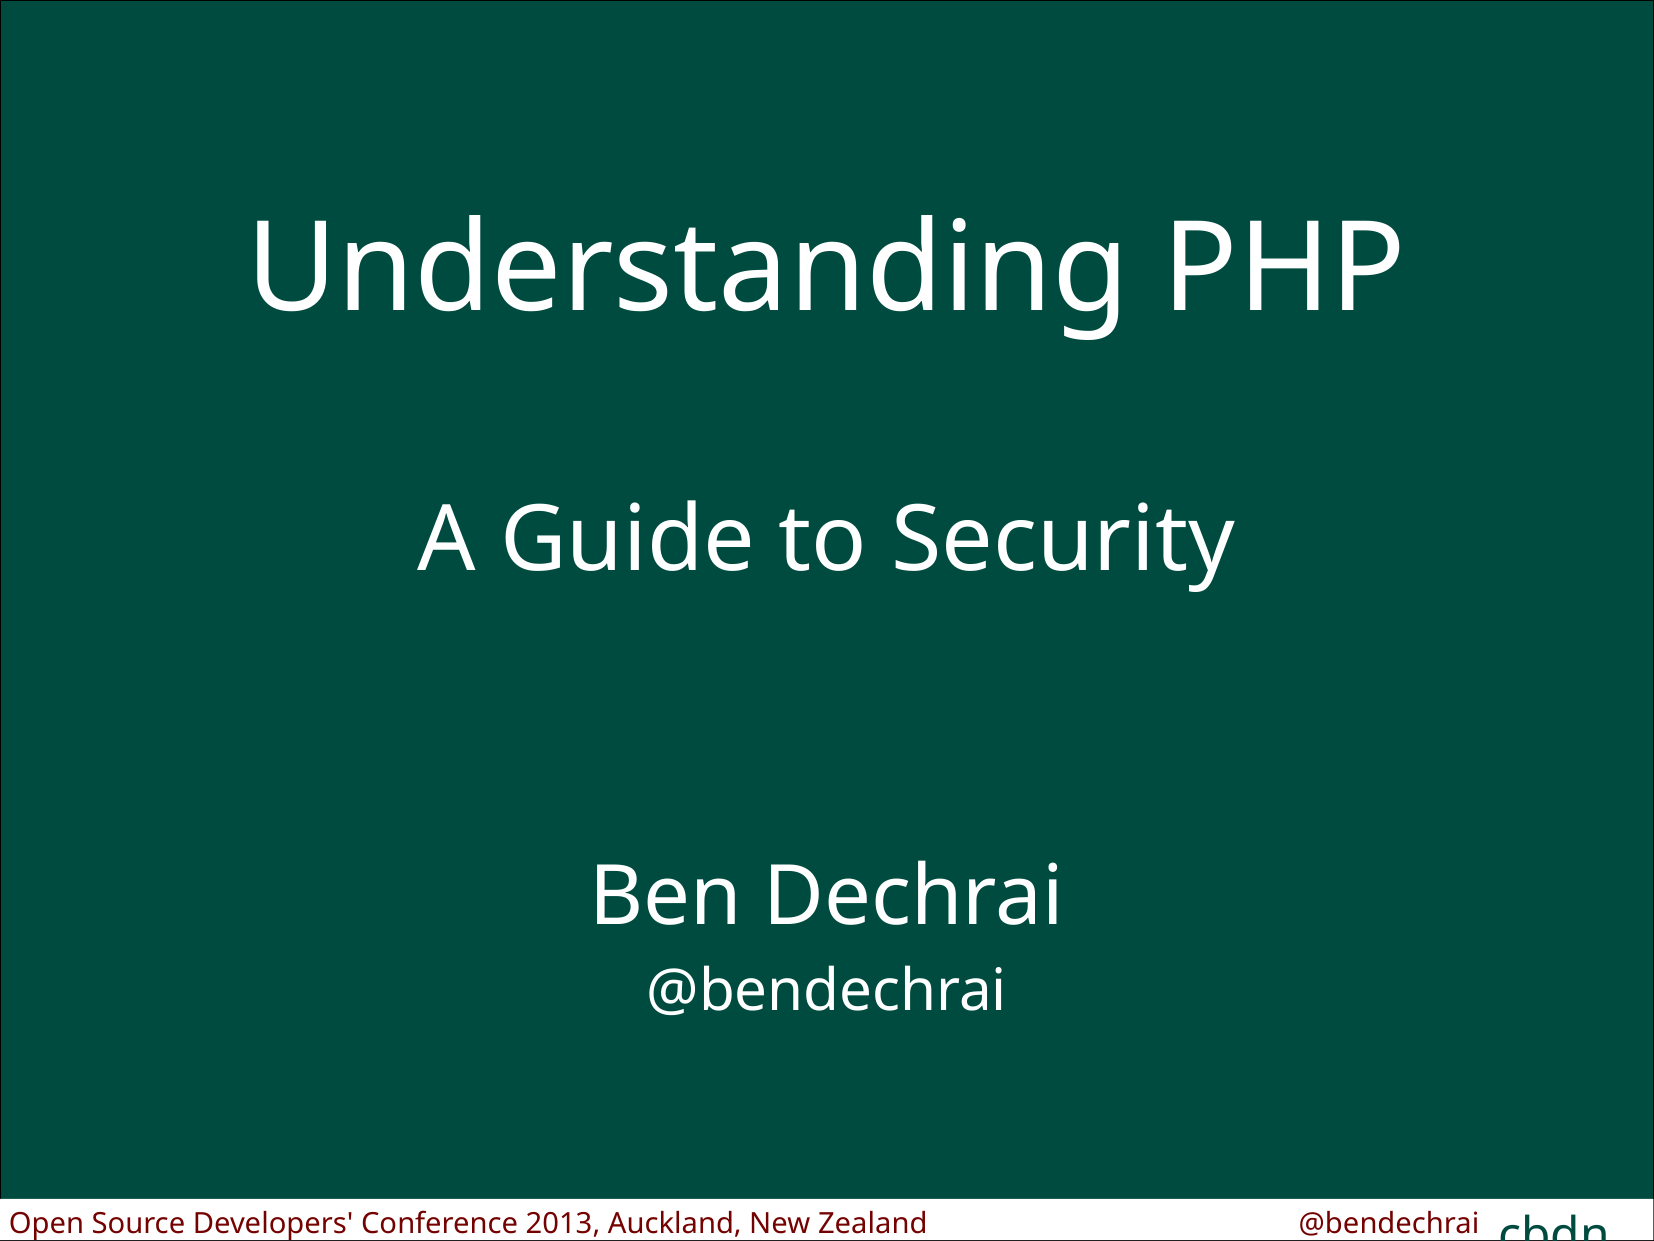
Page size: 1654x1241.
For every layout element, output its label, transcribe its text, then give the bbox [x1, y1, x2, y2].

title Understanding PHP A Guide to Security Ben Dechrai @bendechrai [159, 129, 1495, 1075]
text_box cbdn [1483, 1192, 1654, 1241]
text_box Open Source Developers' Conference 2013, Auckland, New Zealand [0, 1194, 914, 1241]
text_box [914, 1219, 922, 1231]
text_box [914, 1199, 1283, 1241]
text_box @bendechrai [1283, 1194, 1483, 1241]
